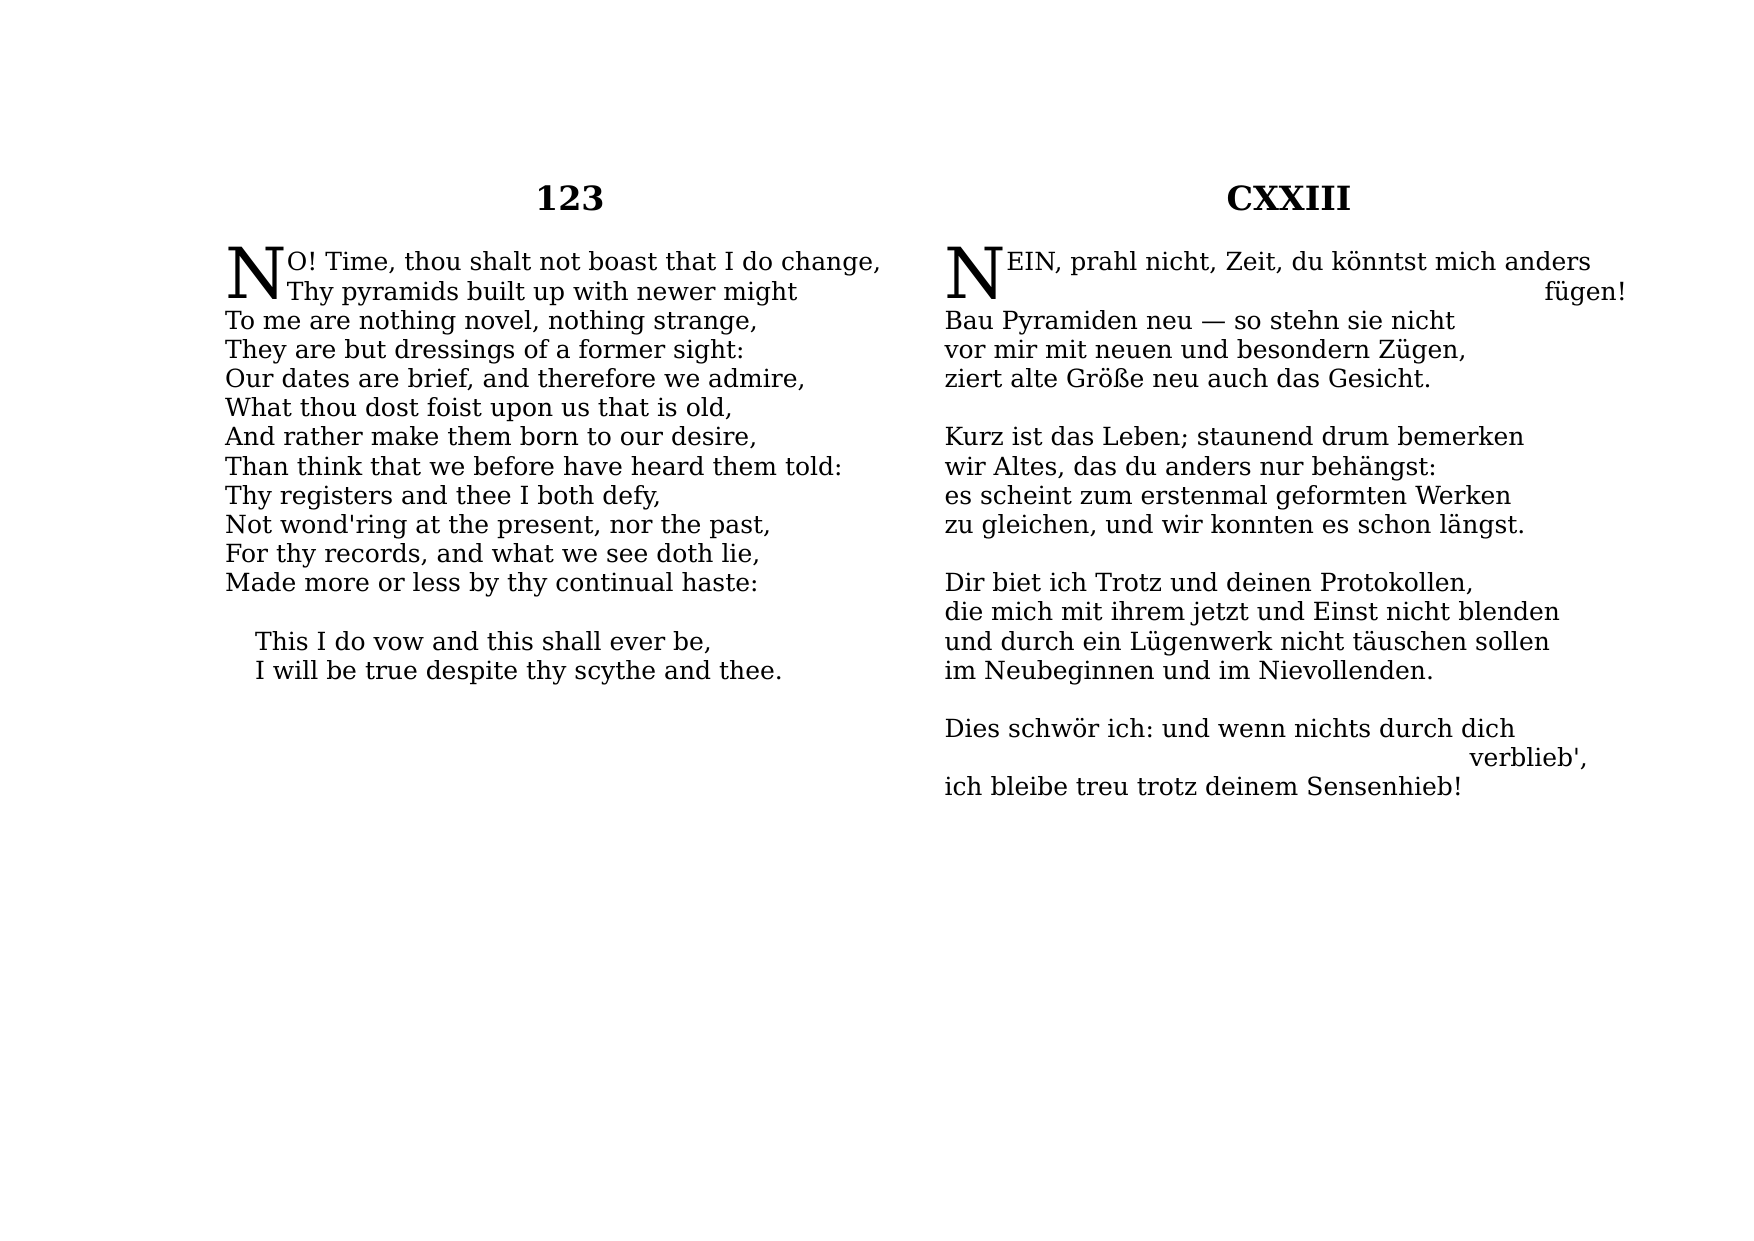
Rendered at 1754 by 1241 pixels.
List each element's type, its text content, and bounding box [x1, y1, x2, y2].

text Dies schwör ich: und wenn nichts durch dich verblieb', ich bleibe treu trotz deinem Sensenhieb! [944, 714, 1633, 802]
text CXXIII [944, 179, 1633, 218]
text Dir biet ich Trotz und deinen Protokollen, die mich mit ihrem jetzt und Einst nicht blenden und durch ein Lügenwerk nicht täuschen sollen im Neubeginnen und im Nievollenden. [944, 568, 1633, 685]
text NEIN, prahl nicht, Zeit, du könntst mich anders fügen! Bau Pyramiden neu — so stehn sie nicht vor mir mit neuen und besondern Zügen, ziert alte Größe neu auch das Gesicht. [944, 247, 1633, 393]
text This I do vow and this shall ever be, I will be true despite thy scythe and thee. [255, 627, 914, 685]
text NO! Time, thou shalt not boast that I do change, Thy pyramids built up with newer might To me are nothing novel, nothing strange, They are but dressings of a former sight: Our dates are brief, and therefore we admire, What thou dost foist upon us that is old, And rather make them born to our desire, Than think that we before have heard them told: Thy registers and thee I both defy, Not wond'ring at the present, nor the past, For thy records, and what we see doth lie, Made more or less by thy continual haste: [225, 247, 914, 597]
text Kurz ist das Leben; staunend drum bemerken wir Altes, das du anders nur behängst: es scheint zum erstenmal geformten Werken zu gleichen, und wir konnten es schon längst. [944, 422, 1633, 539]
text 123 [225, 179, 914, 218]
